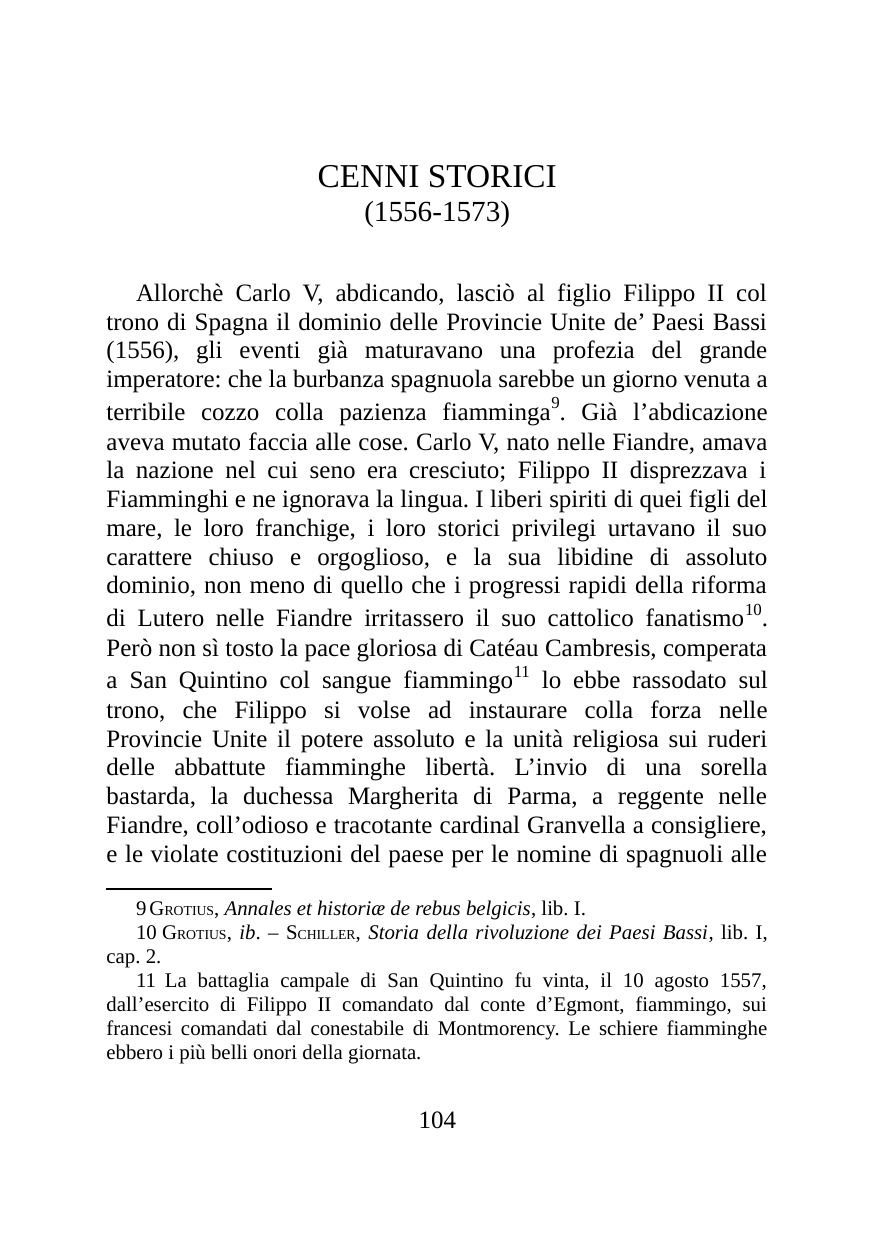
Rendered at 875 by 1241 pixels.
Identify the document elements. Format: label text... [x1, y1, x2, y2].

text Allorchè Carlo V, abdicando, lasciò al figlio Filippo II col trono di Spagna il dominio delle Provincie Unite de’ Paesi Bassi (1556), gli eventi già maturavano una profezia del grande imperatore: che la burbanza spagnuola sarebbe un giorno venuta a terribile cozzo colla pazienza fiamminga. Già l’abdicazione aveva mutato faccia alle cose. Carlo V, nato nelle Fiandre, amava la nazione nel cui seno era cresciuto; Filippo II disprezzava i Fiamminghi e ne ignorava la lingua. I liberi spiriti di quei figli del mare, le loro franchige, i loro storici privilegi urtavano il suo carattere chiuso e orgoglioso, e la sua libidine di assoluto dominio, non meno di quello che i progressi rapidi della riforma di Lutero nelle Fiandre irritassero il suo cattolico fanatismo. Però non sì tosto la pace gloriosa di Catéau Cambresis, comperata a San Quintino col sangue fiammingo lo ebbe rassodato sul trono, che Filippo si volse ad instaurare colla forza nelle Provincie Unite il potere assoluto e la unità religiosa sui ruderi delle abbattute fiamminghe libertà. L’invio di una sorella bastarda, la duchessa Margherita di Parma, a reggente nelle Fiandre, coll’odioso e tracotante cardinal Granvella a consigliere, e le violate costituzioni del paese per le nomine di spagnuoli alle [106, 278, 768, 867]
text La battaglia campale di San Quintino fu vinta, il 10 agosto 1557, dall’esercito di Filippo II comandato dal conte d’Egmont, fiammingo, sui francesi comandati dal conestabile di Montmorency. Le schiere fiamminghe ebbero i più belli onori della giornata. [106, 968, 768, 1064]
subtitle CENNI STORICI (1556-1573) [106, 156, 768, 228]
text Grotius, Annales et historiæ de rebus belgicis, lib. I. [106, 896, 768, 919]
text Grotius, ib. – Schiller, Storia della rivoluzione dei Paesi Bassi, lib. I, cap. 2. [106, 919, 768, 968]
